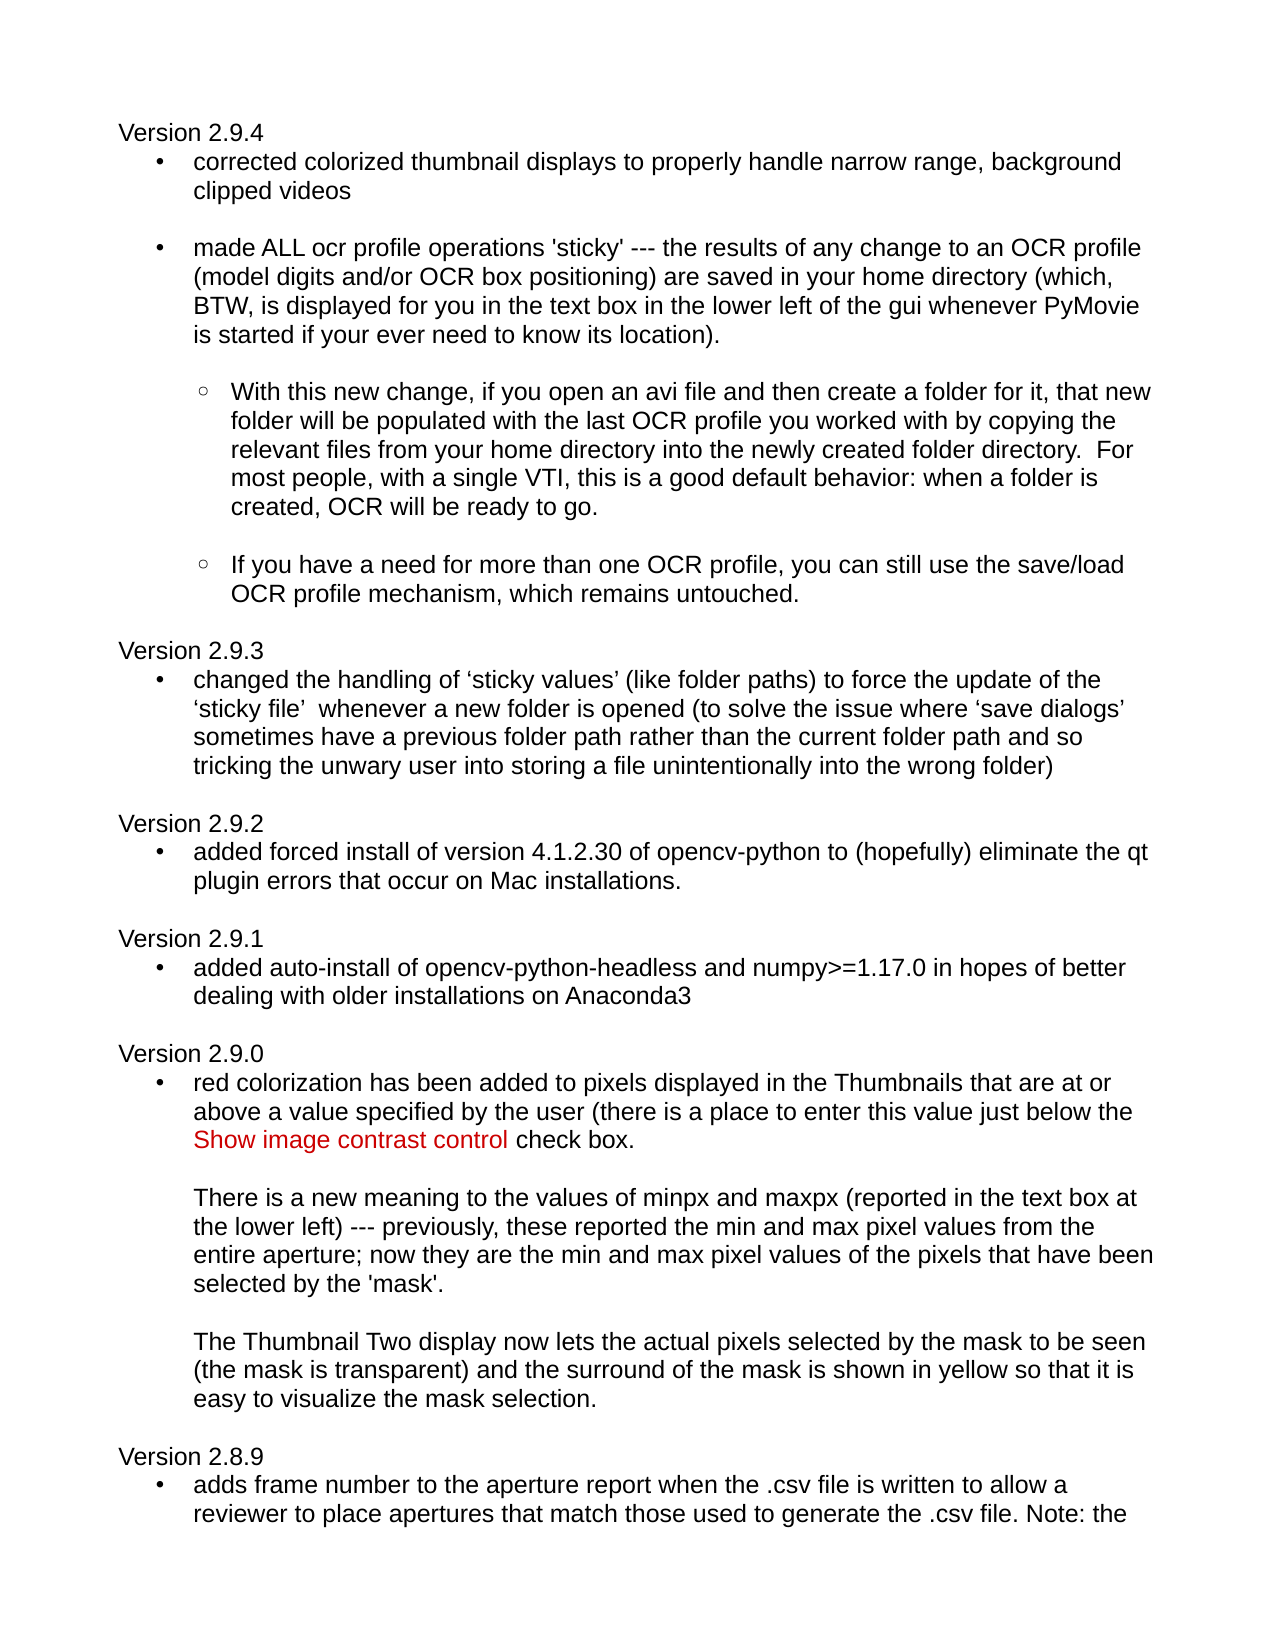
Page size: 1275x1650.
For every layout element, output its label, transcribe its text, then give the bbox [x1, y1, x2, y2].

text Version 2.9.2 [118, 809, 1157, 837]
list made ALL ocr profile operations 'sticky' --- the results of any change to an OCR profile (model digits and/or OCR box positioning) are saved in your home directory (which, BTW, is displayed for you in the text box in the lower left of the gui whenever PyMovie is started if your ever need to know its location). [156, 233, 1157, 377]
list If you have a need for more than one OCR profile, you can still use the save/load OCR profile mechanism, which remains untouched. [193, 550, 1157, 636]
text Version 2.9.0 [118, 1039, 1157, 1068]
list red colorization has been added to pixels displayed in the Thumbnails that are at or above a value specified by the user (there is a place to enter this value just below the Show image contrast control check box. There is a new meaning to the values of minpx and maxpx (reported in the text box at the lower left) --- previously, these reported the min and max pixel values from the entire aperture; now they are the min and max pixel values of the pixels that have been selected by the 'mask'. The Thumbnail Two display now lets the actual pixels selected by the mask to be seen (the mask is transparent) and the surround of the mask is shown in yellow so that it is easy to visualize the mask selection. [156, 1068, 1157, 1441]
list corrected colorized thumbnail displays to properly handle narrow range, background clipped videos [156, 147, 1157, 233]
list added forced install of version 4.1.2.30 of opencv-python to (hopefully) eliminate the qt plugin errors that occur on Mac installations. [156, 837, 1157, 924]
list changed the handling of ‘sticky values’ (like folder paths) to force the update of the ‘sticky file’ whenever a new folder is opened (to solve the issue where ‘save dialogs’ sometimes have a previous folder path rather than the current folder path and so tricking the unwary user into storing a file unintentionally into the wrong folder) [156, 665, 1157, 780]
text Version 2.9.4 [118, 118, 1157, 147]
text Version 2.9.1 [118, 924, 1157, 952]
text Version 2.8.9 [118, 1441, 1157, 1470]
list added auto-install of opencv-python-headless and numpy>=1.17.0 in hopes of better dealing with older installations on Anaconda3 [156, 952, 1157, 1039]
list adds frame number to the aperture report when the .csv file is written to allow a reviewer to place apertures that match those used to generate the .csv file. Note: the [156, 1470, 1157, 1528]
list With this new change, if you open an avi file and then create a folder for it, that new folder will be populated with the last OCR profile you worked with by copying the relevant files from your home directory into the newly created folder directory. For most people, with a single VTI, this is a good default behavior: when a folder is created, OCR will be ready to go. [193, 377, 1157, 550]
text Version 2.9.3 [118, 636, 1157, 665]
